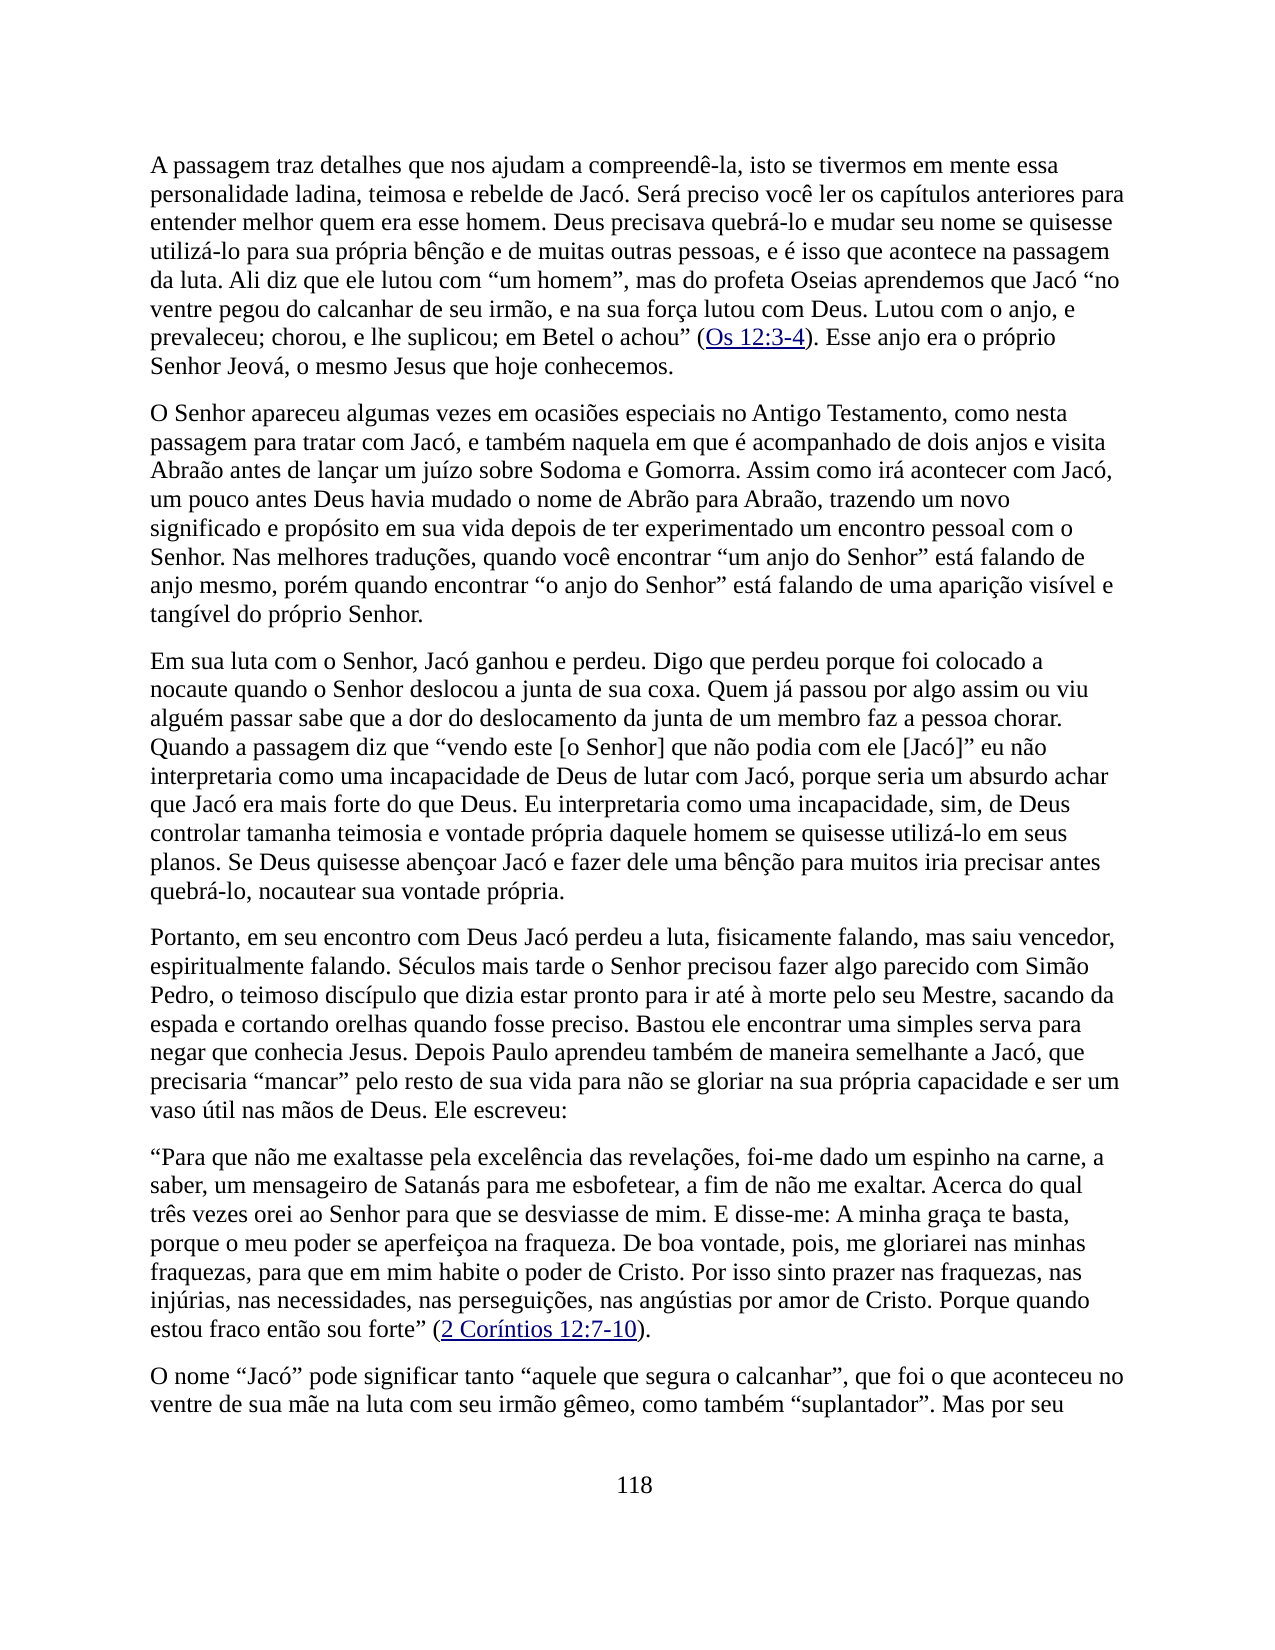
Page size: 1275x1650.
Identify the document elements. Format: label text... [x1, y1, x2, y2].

text A passagem traz detalhes que nos ajudam a compreendê-la, isto se tivermos em mente essa personalidade ladina, teimosa e rebelde de Jacó. Será preciso você ler os capítulos anteriores para entender melhor quem era esse homem. Deus precisava quebrá-lo e mudar seu nome se quisesse utilizá-lo para sua própria bênção e de muitas outras pessoas, e é isso que acontece na passagem da luta. Ali diz que ele lutou com “um homem”, mas do profeta Oseias aprendemos que Jacó “no ventre pegou do calcanhar de seu irmão, e na sua força lutou com Deus. Lutou com o anjo, e prevaleceu; chorou, e lhe suplicou; em Betel o achou” (Os 12:3-4). Esse anjo era o próprio Senhor Jeová, o mesmo Jesus que hoje conhecemos. [150, 150, 1125, 380]
text Em sua luta com o Senhor, Jacó ganhou e perdeu. Digo que perdeu porque foi colocado a nocaute quando o Senhor deslocou a junta de sua coxa. Quem já passou por algo assim ou viu alguém passar sabe que a dor do deslocamento da junta de um membro faz a pessoa chorar. Quando a passagem diz que “vendo este [o Senhor] que não podia com ele [Jacó]” eu não interpretaria como uma incapacidade de Deus de lutar com Jacó, porque seria um absurdo achar que Jacó era mais forte do que Deus. Eu interpretaria como uma incapacidade, sim, de Deus controlar tamanha teimosia e vontade própria daquele homem se quisesse utilizá-lo em seus planos. Se Deus quisesse abençoar Jacó e fazer dele uma bênção para muitos iria precisar antes quebrá-lo, nocautear sua vontade própria. [150, 646, 1125, 904]
text O Senhor apareceu algumas vezes em ocasiões especiais no Antigo Testamento, como nesta passagem para tratar com Jacó, e também naquela em que é acompanhado de dois anjos e visita Abraão antes de lançar um juízo sobre Sodoma e Gomorra. Assim como irá acontecer com Jacó, um pouco antes Deus havia mudado o nome de Abrão para Abraão, trazendo um novo significado e propósito em sua vida depois de ter experimentado um encontro pessoal com o Senhor. Nas melhores traduções, quando você encontrar “um anjo do Senhor” está falando de anjo mesmo, porém quando encontrar “o anjo do Senhor” está falando de uma aparição visível e tangível do próprio Senhor. [150, 398, 1125, 628]
text “Para que não me exaltasse pela excelência das revelações, foi-me dado um espinho na carne, a saber, um mensageiro de Satanás para me esbofetear, a fim de não me exaltar. Acerca do qual três vezes orei ao Senhor para que se desviasse de mim. E disse-me: A minha graça te basta, porque o meu poder se aperfeiçoa na fraqueza. De boa vontade, pois, me gloriarei nas minhas fraquezas, para que em mim habite o poder de Cristo. Por isso sinto prazer nas fraquezas, nas injúrias, nas necessidades, nas perseguições, nas angústias por amor de Cristo. Porque quando estou fraco então sou forte” (2 Coríntios 12:7-10). [150, 1142, 1125, 1343]
text Portanto, em seu encontro com Deus Jacó perdeu a luta, fisicamente falando, mas saiu vencedor, espiritualmente falando. Séculos mais tarde o Senhor precisou fazer algo parecido com Simão Pedro, o teimoso discípulo que dizia estar pronto para ir até à morte pelo seu Mestre, sacando da espada e cortando orelhas quando fosse preciso. Bastou ele encontrar uma simples serva para negar que conhecia Jesus. Depois Paulo aprendeu também de maneira semelhante a Jacó, que precisaria “mancar” pelo resto de sua vida para não se gloriar na sua própria capacidade e ser um vaso útil nas mãos de Deus. Ele escreveu: [150, 922, 1125, 1124]
text O nome “Jacó” pode significar tanto “aquele que segura o calcanhar”, que foi o que aconteceu no ventre de sua mãe na luta com seu irmão gêmeo, como também “suplantador”. Mas por seu [150, 1361, 1125, 1418]
